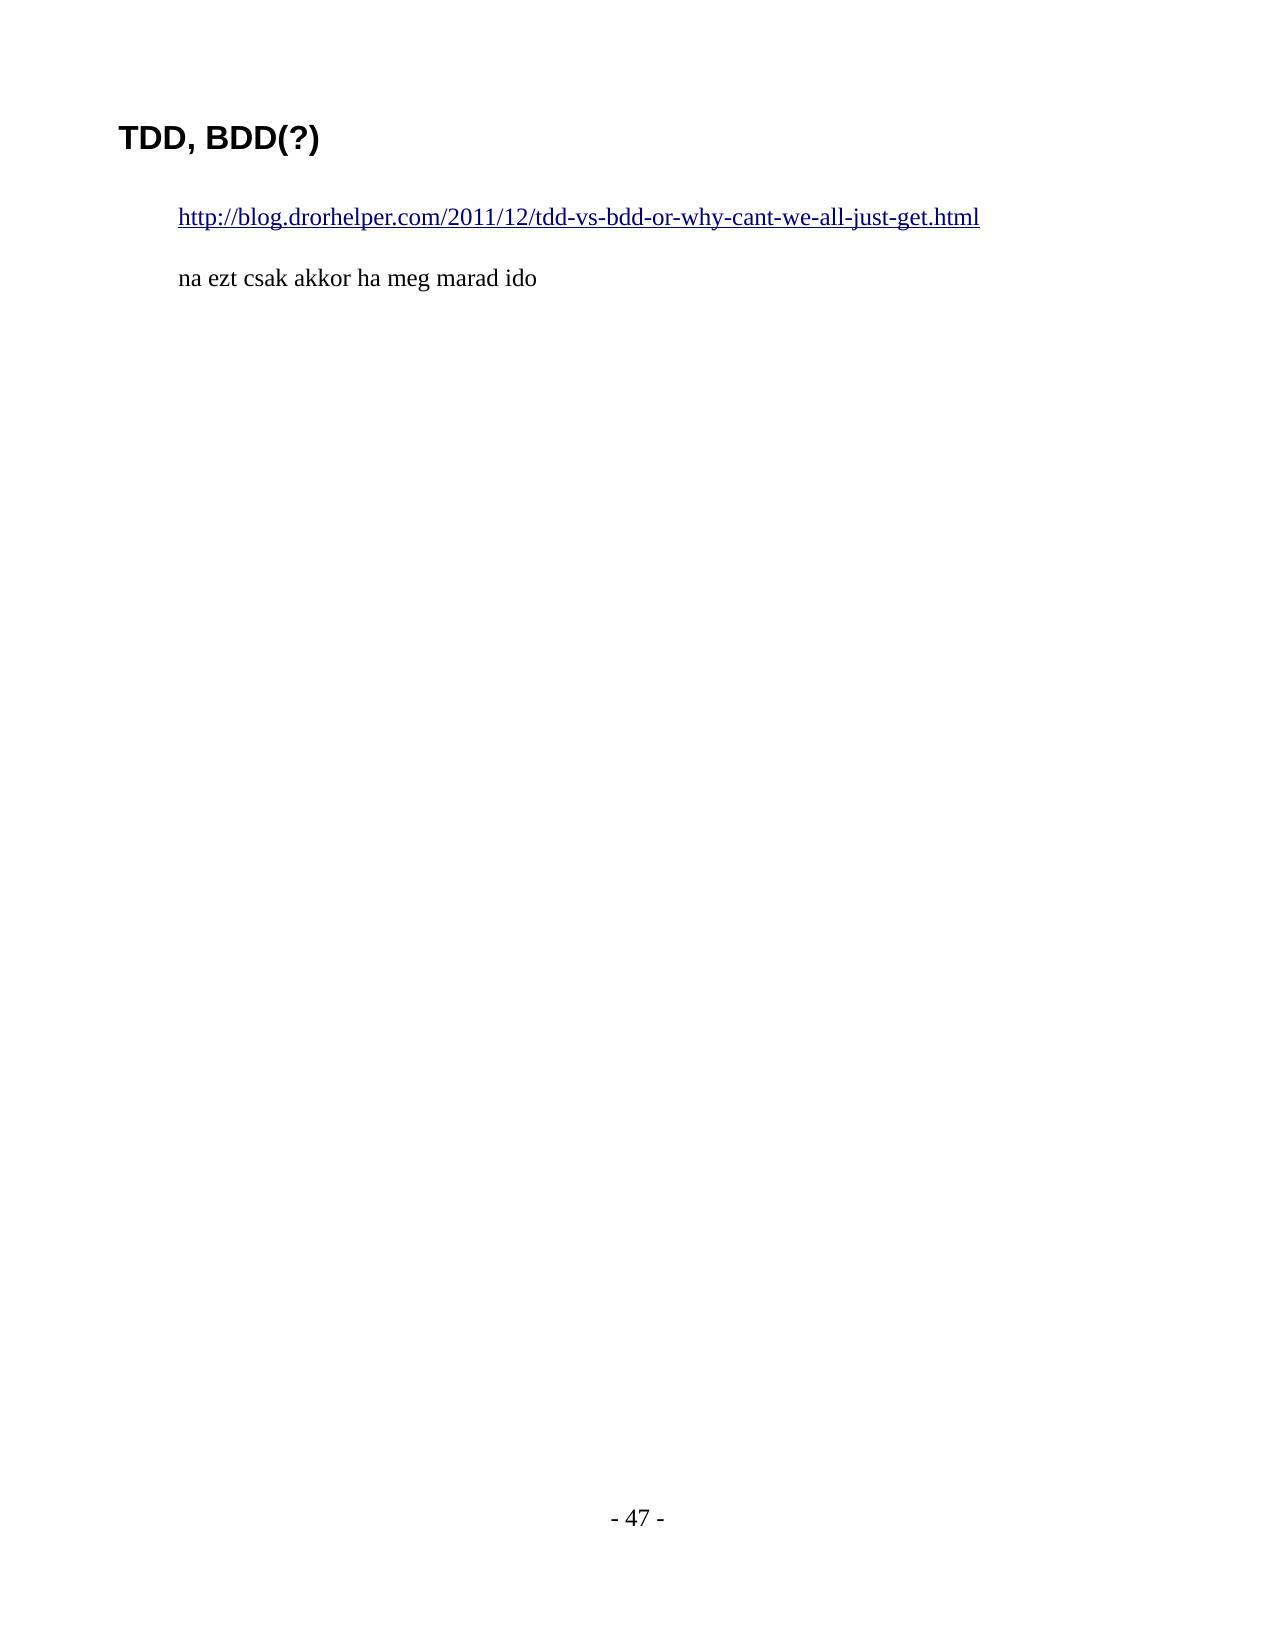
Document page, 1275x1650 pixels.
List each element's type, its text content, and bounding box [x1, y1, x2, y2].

text na ezt csak akkor ha meg marad ido [118, 263, 1157, 291]
text http://blog.drorhelper.com/2011/12/tdd-vs-bdd-or-why-cant-we-all-just-get.html [118, 202, 1157, 230]
subtitle TDD, BDD(?) [118, 118, 1157, 157]
